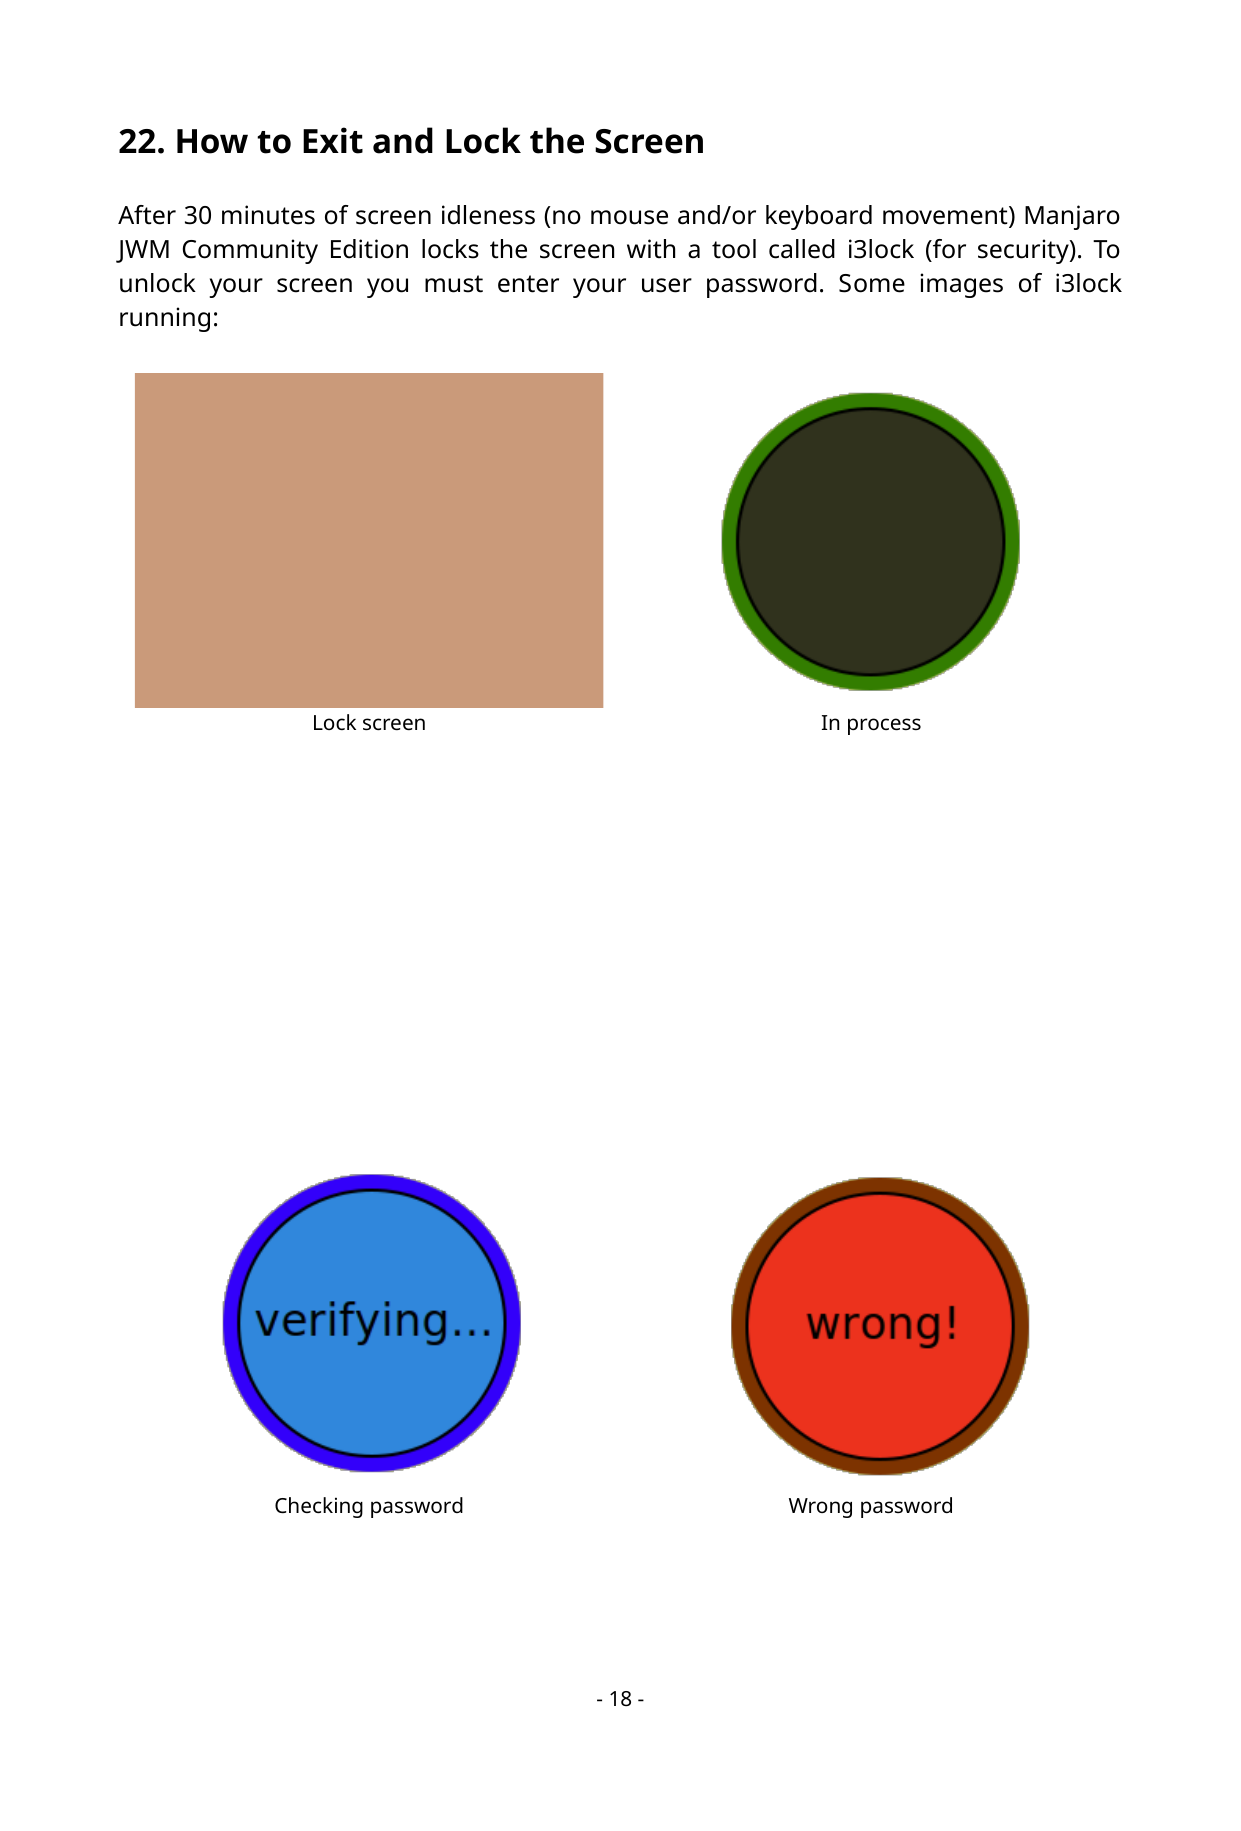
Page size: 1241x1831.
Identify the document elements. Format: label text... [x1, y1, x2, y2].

table_header Checking password [118, 1151, 620, 1525]
table_header In process [620, 368, 1122, 742]
table_header Lock screen [118, 368, 620, 742]
text After 30 minutes of screen idleness (no mouse and/or keyboard movement) Manjaro JWM Community Edition locks the screen with a tool called i3lock (for security). To unlock your screen you must enter your user password. Some images of i3lock running: [118, 198, 1122, 334]
picture [636, 373, 1106, 708]
picture [636, 1156, 1106, 1491]
picture [134, 1156, 604, 1491]
table_header Wrong password [620, 1151, 1122, 1525]
subtitle 22. How to Exit and Lock the Screen [118, 118, 1122, 163]
picture [134, 373, 604, 708]
